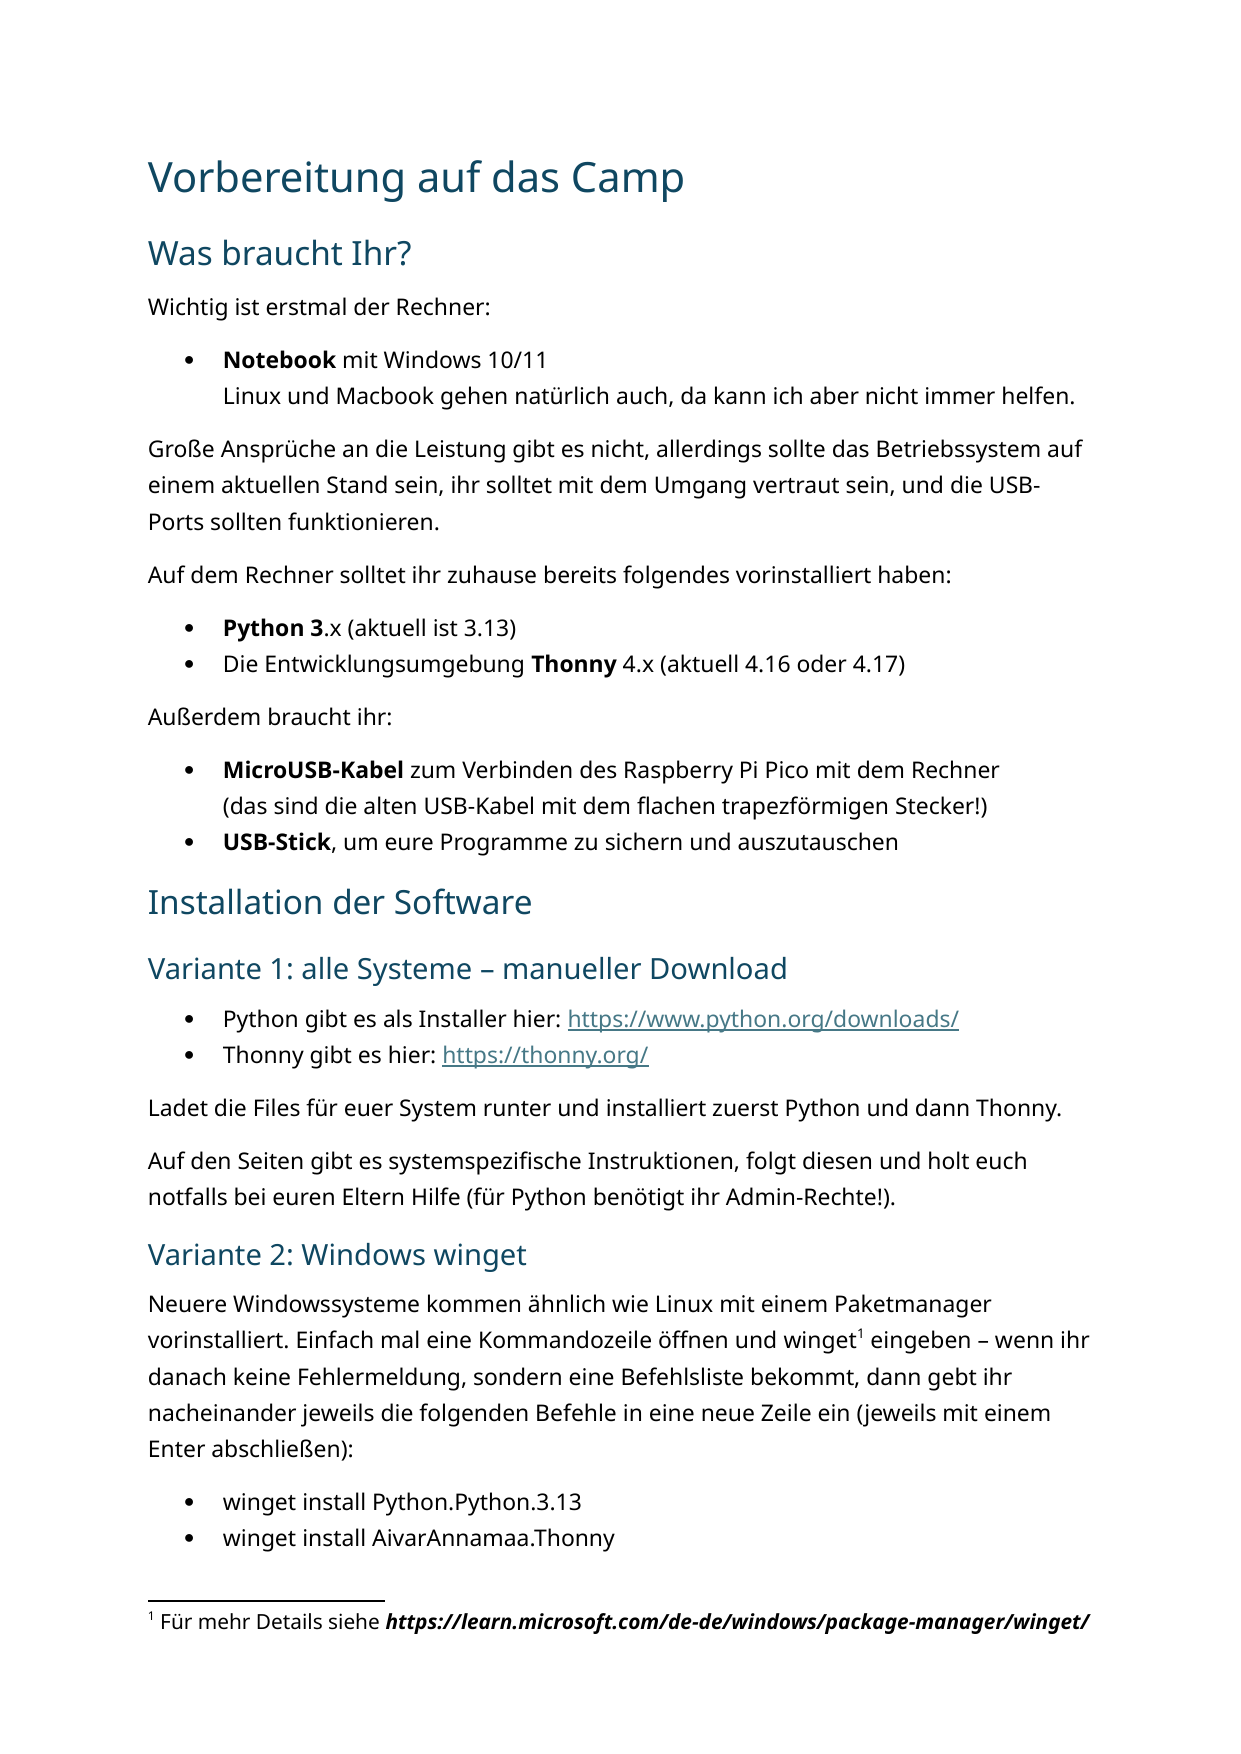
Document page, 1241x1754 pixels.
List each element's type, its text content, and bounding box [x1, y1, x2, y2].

subtitle Variante 1: alle Systeme – manueller Download [148, 948, 1093, 988]
text Neuere Windowssysteme kommen ähnlich wie Linux mit einem Paketmanager vorinstalliert. Einfach mal eine Kommandozeile öffnen und winget eingeben – wenn ihr danach keine Fehlermeldung, sondern eine Befehlsliste bekommt, dann gebt ihr nacheinander jeweils die folgenden Befehle in eine neue Zeile ein (jeweils mit einem Enter abschließen): [148, 1288, 1093, 1464]
subtitle Was braucht Ihr? [148, 230, 1093, 276]
list Thonny gibt es hier: https://thonny.org/ [185, 1039, 1093, 1070]
list USB-Stick, um eure Programme zu sichern und auszutauschen [185, 826, 1093, 857]
text Ladet die Files für euer System runter und installiert zuerst Python und dann Thonny. [148, 1092, 1093, 1123]
text Für mehr Details siehe https://learn.microsoft.com/de-de/windows/package-manager/winget/ [148, 1607, 1093, 1636]
subtitle Installation der Software [148, 879, 1093, 924]
list Python gibt es als Installer hier: https://www.python.org/downloads/ [185, 1002, 1093, 1034]
list Notebook mit Windows 10/11 [185, 344, 1093, 375]
list MicroUSB-Kabel zum Verbinden des Raspberry Pi Pico mit dem Rechner (das sind die alten USB-Kabel mit dem flachen trapezförmigen Stecker!) [185, 753, 1093, 821]
subtitle Variante 2: Windows winget [148, 1234, 1093, 1273]
text Große Ansprüche an die Leistung gibt es nicht, allerdings sollte das Betriebssystem auf einem aktuellen Stand sein, ihr solltet mit dem Umgang vertraut sein, und die USB-Ports sollten funktionieren. [148, 433, 1093, 537]
list Python 3.x (aktuell ist 3.13) [185, 611, 1093, 643]
text Auf den Seiten gibt es systemspezifische Instruktionen, folgt diesen und holt euch notfalls bei euren Eltern Hilfe (für Python benötigt ihr Admin-Rechte!). [148, 1144, 1093, 1212]
list Die Entwicklungsumgebung Thonny 4.x (aktuell 4.16 oder 4.17) [185, 648, 1093, 679]
subtitle Vorbereitung auf das Camp [148, 148, 1093, 204]
text Auf dem Rechner solltet ihr zuhause bereits folgendes vorinstalliert haben: [148, 558, 1093, 590]
list winget install Python.Python.3.13 [185, 1486, 1093, 1517]
list Linux und Macbook gehen natürlich auch, da kann ich aber nicht immer helfen. [223, 380, 1093, 411]
list winget install AivarAnnamaa.Thonny [185, 1522, 1093, 1553]
text Außerdem braucht ihr: [148, 701, 1093, 732]
text Wichtig ist erstmal der Rechner: [148, 291, 1093, 322]
